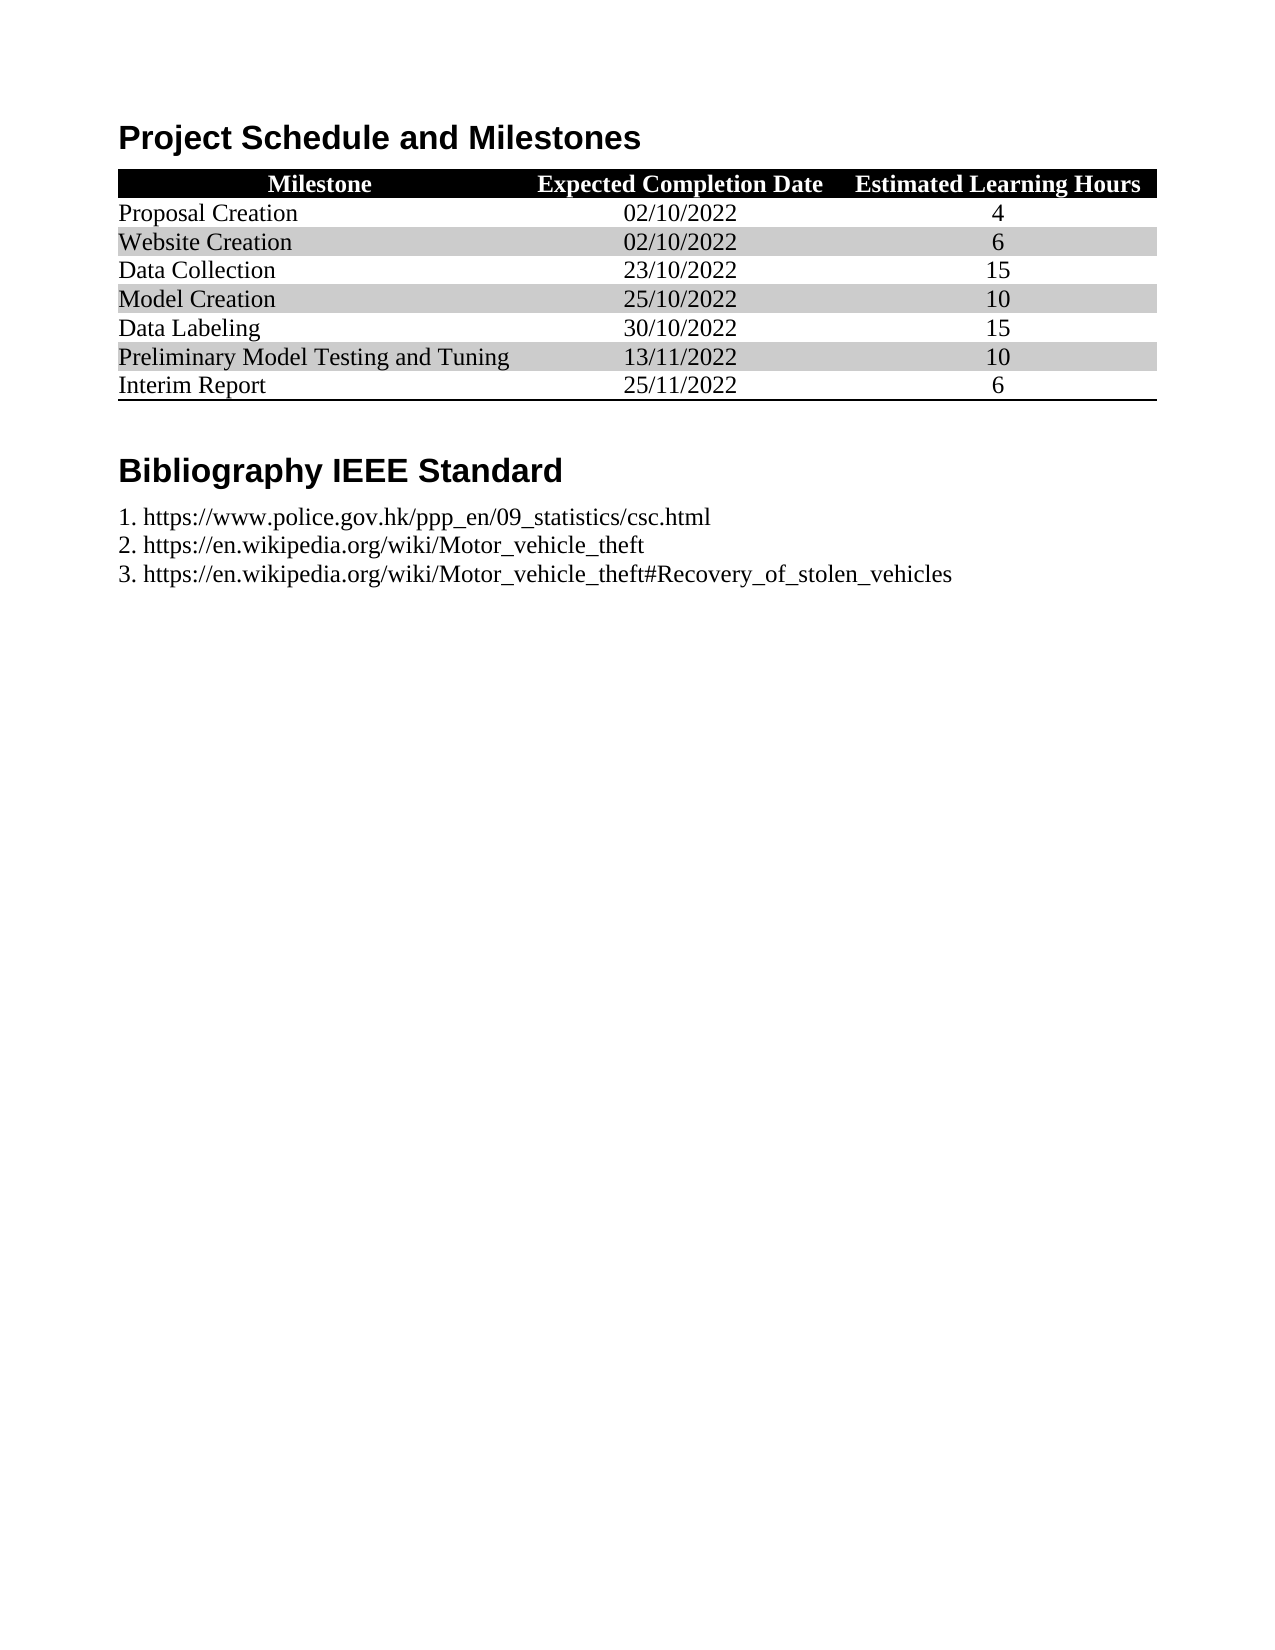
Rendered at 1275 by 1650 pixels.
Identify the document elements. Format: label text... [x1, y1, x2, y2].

subtitle Bibliography IEEE Standard [118, 450, 1157, 489]
table_cell 30/10/2022 [521, 313, 839, 342]
table_cell 15 [839, 256, 1157, 284]
table_header Milestone [118, 169, 521, 198]
table_cell 13/11/2022 [521, 342, 839, 371]
table_cell 4 [839, 198, 1157, 227]
table_header Estimated Learning Hours [839, 169, 1157, 198]
table_cell Data Labeling [118, 313, 521, 342]
subtitle Project Schedule and Milestones [118, 118, 1157, 157]
table_cell Website Creation [118, 227, 521, 256]
table_cell 10 [839, 284, 1157, 313]
table_cell 6 [839, 371, 1157, 399]
table_cell Data Collection [118, 256, 521, 284]
table_cell 6 [839, 227, 1157, 256]
text 1. https://www.police.gov.hk/ppp_en/09_statistics/csc.html [118, 502, 1157, 530]
text 2. https://en.wikipedia.org/wiki/Motor_vehicle_theft [118, 530, 1157, 559]
table_cell 02/10/2022 [521, 198, 839, 227]
table_cell Interim Report [118, 371, 521, 399]
table_cell 23/10/2022 [521, 256, 839, 284]
text 3. https://en.wikipedia.org/wiki/Motor_vehicle_theft#Recovery_of_stolen_vehicles [118, 559, 1157, 588]
table_cell 25/11/2022 [521, 371, 839, 399]
table_cell 10 [839, 342, 1157, 371]
table_header Expected Completion Date [521, 169, 839, 198]
table_cell Proposal Creation [118, 198, 521, 227]
table_cell 15 [839, 313, 1157, 342]
table_cell 02/10/2022 [521, 227, 839, 256]
table_cell Model Creation [118, 284, 521, 313]
table_cell 25/10/2022 [521, 284, 839, 313]
table_cell Preliminary Model Testing and Tuning [118, 342, 521, 371]
